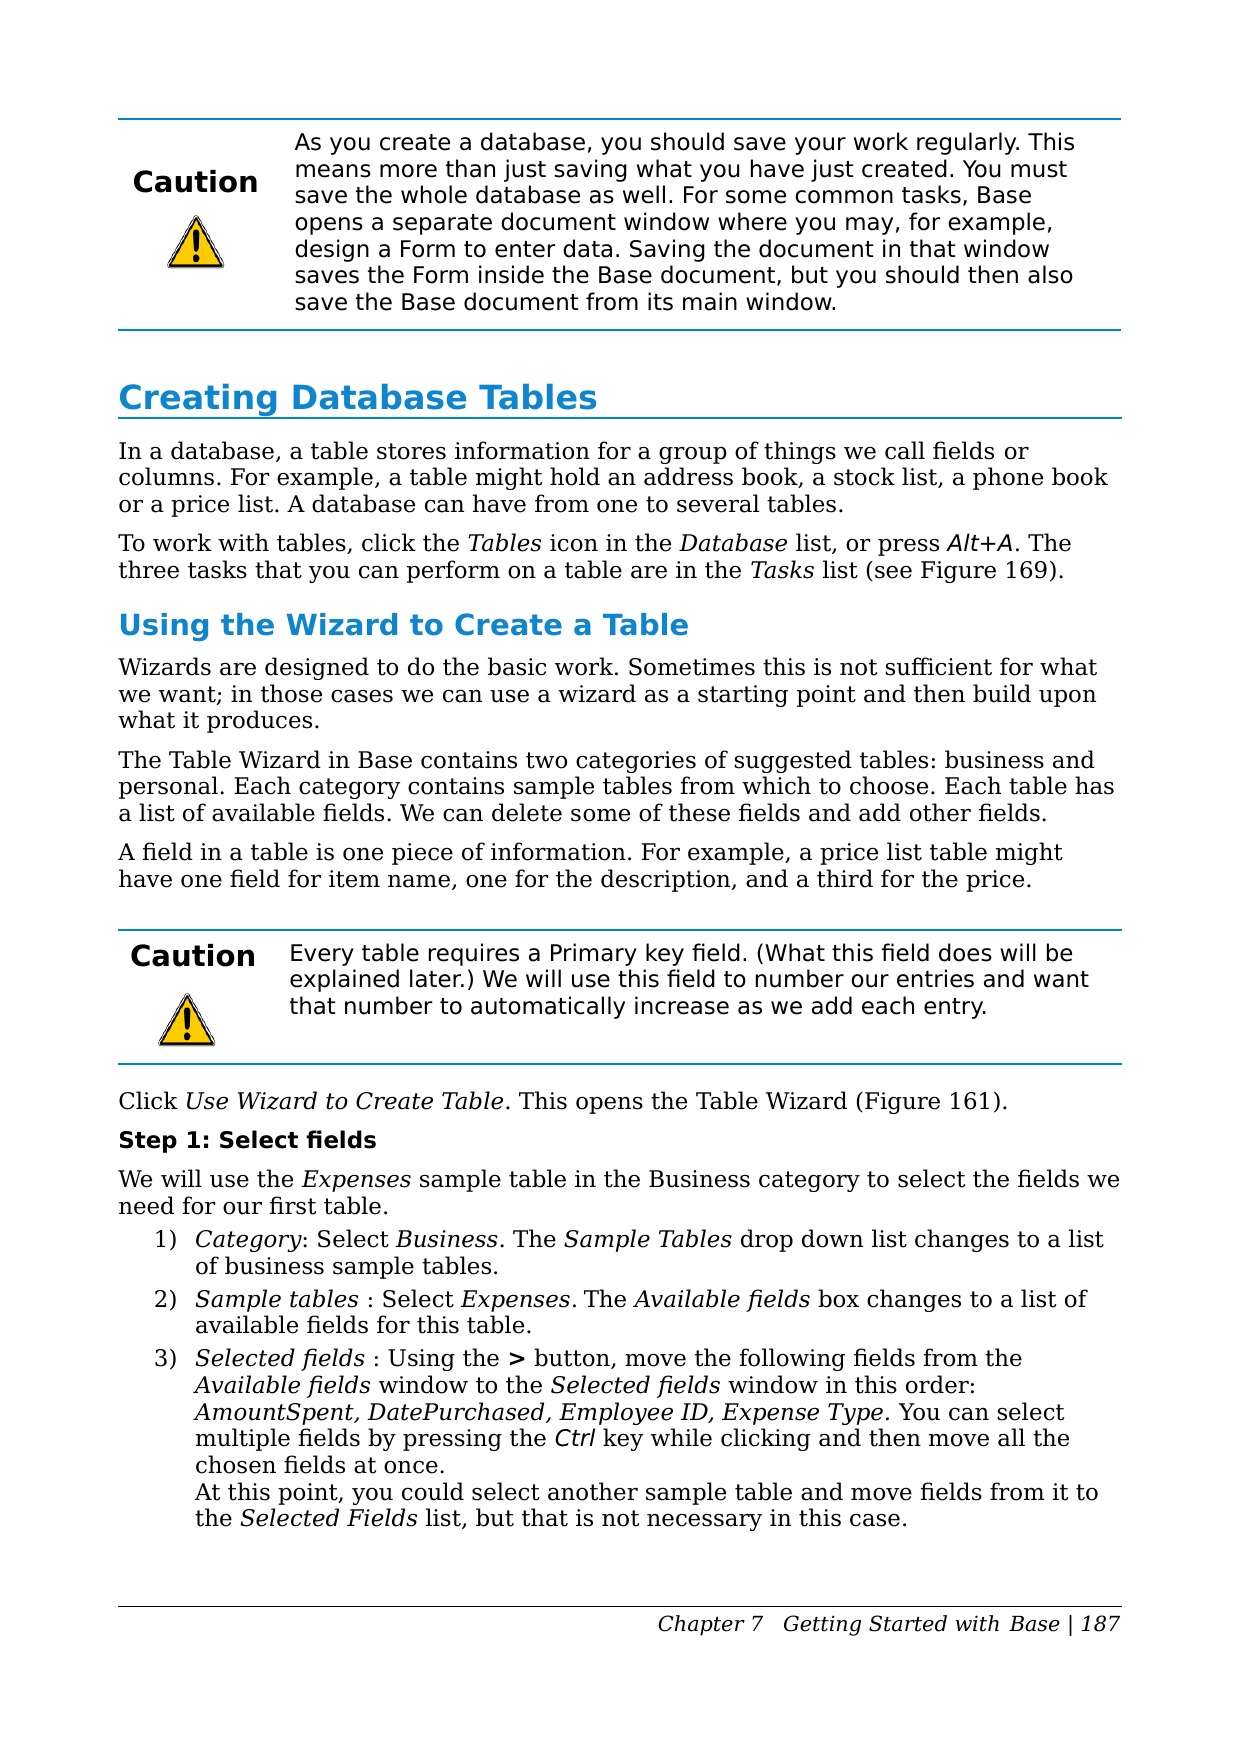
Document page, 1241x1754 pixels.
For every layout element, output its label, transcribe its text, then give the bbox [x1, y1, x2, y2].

list Selected fields : Using the > button, move the following fields from the Available fields window to the Selected fields window in this order: AmountSpent, DatePurchased, Employee ID, Expense Type. You can select multiple fields by pressing the Ctrl key while clicking and then move all the chosen fields at once. At this point, you could select another sample table and move fields from it to the Selected Fields list, but that is not necessary in this case. [177, 1346, 1122, 1532]
table_header Caution [118, 120, 273, 329]
list Category: Select Business. The Sample Tables drop down list changes to a list of business sample tables. [177, 1226, 1122, 1279]
picture [154, 989, 219, 1050]
table_header Caution [118, 931, 268, 1062]
table_header Every table requires a Primary key field. (What this field does will be explained later.) We will use this field to number our entries and want that number to automatically increase as we add each entry. [268, 931, 1122, 1062]
subtitle Creating Database Tables [118, 378, 1122, 417]
text The Table Wizard in Base contains two categories of suggested tables: business and personal. Each category contains sample tables from which to choose. Each table has a list of available fields. We can delete some of these fields and add other fields. [118, 747, 1122, 827]
picture [163, 211, 228, 272]
text A field in a table is one piece of information. For example, a price list table might have one field for item name, one for the description, and a third for the price. [118, 839, 1122, 893]
text Wizards are designed to do the basic work. Sometimes this is not sufficient for what we want; in those cases we can use a wizard as a starting point and then build upon what it produces. [118, 654, 1122, 734]
table_header As you create a database, you should save your work regularly. This means more than just saving what you have just created. You must save the whole database as well. For some common tasks, Base opens a separate document window where you may, for example, design a Form to enter data. Saving the document in that window saves the Form inside the Base document, but you should then also save the Base document from its main window. [273, 120, 1121, 329]
text Step 1: Select fields [118, 1127, 1122, 1154]
text In a database, a table stores information for a group of things we call fields or columns. For example, a table might hold an address book, a stock list, a phone book or a price list. A database can have from one to several tables. [118, 438, 1122, 518]
list Sample tables : Select Expenses. The Available fields box changes to a list of available fields for this table. [177, 1286, 1122, 1339]
subtitle Using the Wizard to Create a Table [118, 608, 1122, 642]
text Click Use Wizard to Create Table. This opens the Table Wizard (Figure 2). [118, 1088, 1122, 1115]
text To work with tables, click the Tables icon in the Database list, or press Alt+A. The three tasks that you can perform on a table are in the Tasks list (see Figure 10). [118, 530, 1122, 584]
list We will use the Expenses sample table in the Business category to select the fields we need for our first table. [118, 1166, 1122, 1220]
